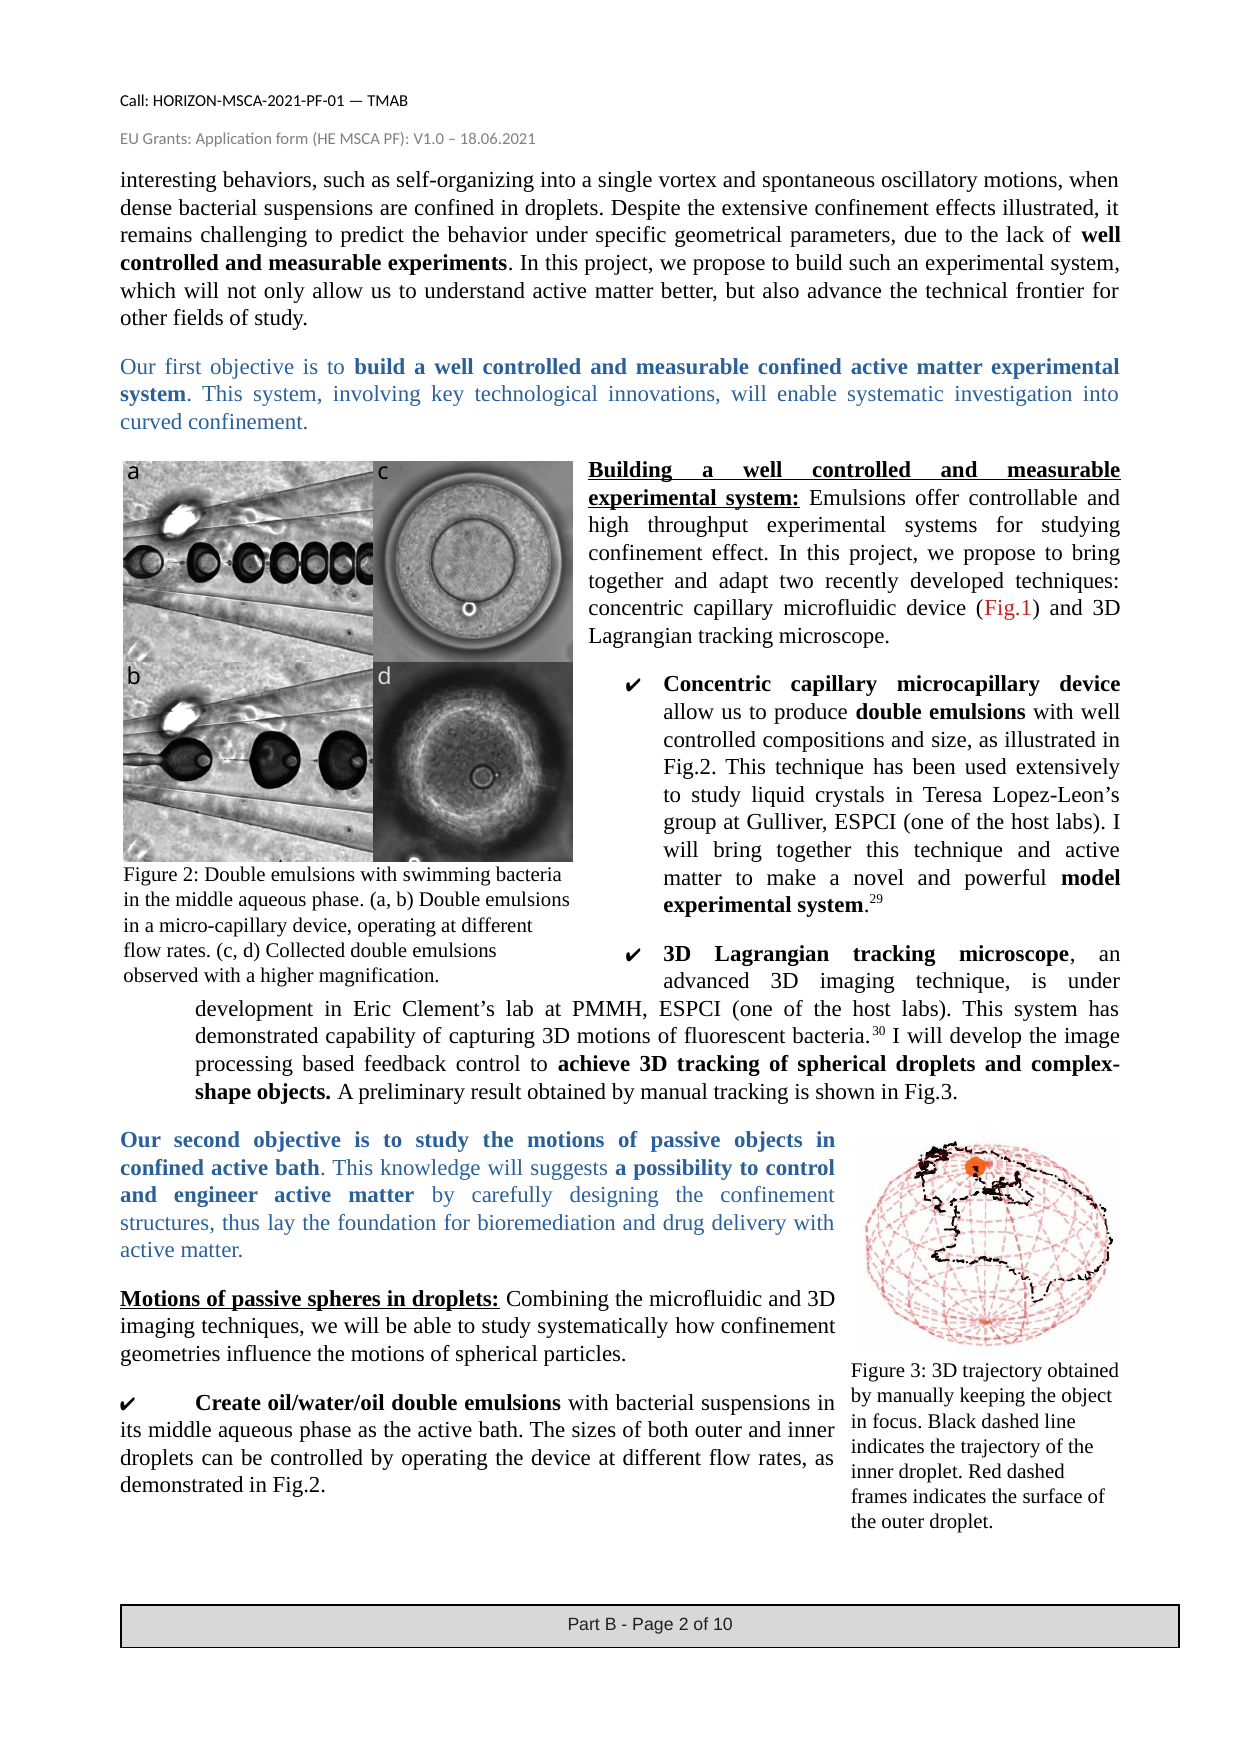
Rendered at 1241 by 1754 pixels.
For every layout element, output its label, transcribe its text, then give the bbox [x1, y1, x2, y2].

picture [850, 1132, 1121, 1357]
text Building a well controlled and measurable experimental system: Emulsions offer controllable and high throughput experimental systems for studying confinement effect. In this project, we propose to bring together and adapt two recently developed techniques: concentric capillary microfluidic device (Fig.1) and 3D Lagrangian tracking microscope. [120, 456, 1121, 648]
text Our first objective is to build a well controlled and measurable confined active matter experimental system. This system, involving key technological innovations, will enable systematic investigation into curved confinement. [120, 353, 1121, 434]
list Concentric capillary microcapillary device allow us to produce double emulsions with well controlled compositions and size, as illustrated in Fig.2. This technique has been used extensively to study liquid crystals in Teresa Lopez-Leon’s group at Gulliver, ESPCI (one of the host labs). I will bring together this technique and active matter to make a novel and powerful model experimental system.29⁠ [573, 670, 1121, 918]
list Create oil/water/oil double emulsions with bacterial suspensions in its middle aqueous phase as the active bath. The sizes of both outer and inner droplets can be controlled by operating the device at different flow rates, as demonstrated in Fig.2. [120, 1389, 851, 1498]
list 3D Lagrangian tracking microscope, an advanced 3D imaging technique, is under development in Eric Clement’s lab at PMMH, ESPCI (one of the host labs). This system has demonstrated capability of capturing 3D motions of fluorescent bacteria.30⁠ I will develop the image processing based feedback control to achieve 3D tracking of spherical droplets and complex-shape objects. A preliminary result obtained by manual tracking is shown in Fig.3. [157, 940, 1121, 1104]
text Motions of passive spheres in droplets: Combining the microfluidic and 3D imaging techniques, we will be able to study systematically how confinement geometries influence the motions of spherical particles. [120, 1285, 851, 1367]
text Figure 3: 3D trajectory obtained by manually keeping the object in focus. Black dashed line indicates the trajectory of the inner droplet. Red dashed frames indicates the surface of the outer droplet. [851, 1357, 1120, 1533]
text Our second objective is to study the motions of passive objects in confined active bath. This knowledge will suggests a possibility to control and engineer active matter by carefully designing the confinement structures, thus lay the foundation for bioremediation and drug delivery with active matter. [120, 1120, 1121, 1263]
text Figure 2: Double emulsions with swimming bacteria in the middle aqueous phase. (a, b) Double emulsions in a micro-capillary device, operating at different flow rates. (c, d) Collected double emulsions observed with a higher magnification. [123, 862, 573, 987]
text interesting behaviors, such as self-organizing into a single vortex and spontaneous oscillatory motions, when dense bacterial suspensions are confined in droplets. Despite the extensive confinement effects illustrated, it remains challenging to predict the behavior under specific geometrical parameters, due to the lack of well controlled and measurable experiments. In this project, we propose to build such an experimental system, which will not only allow us to understand active matter better, but also advance the technical frontier for other fields of study. [120, 166, 1121, 331]
